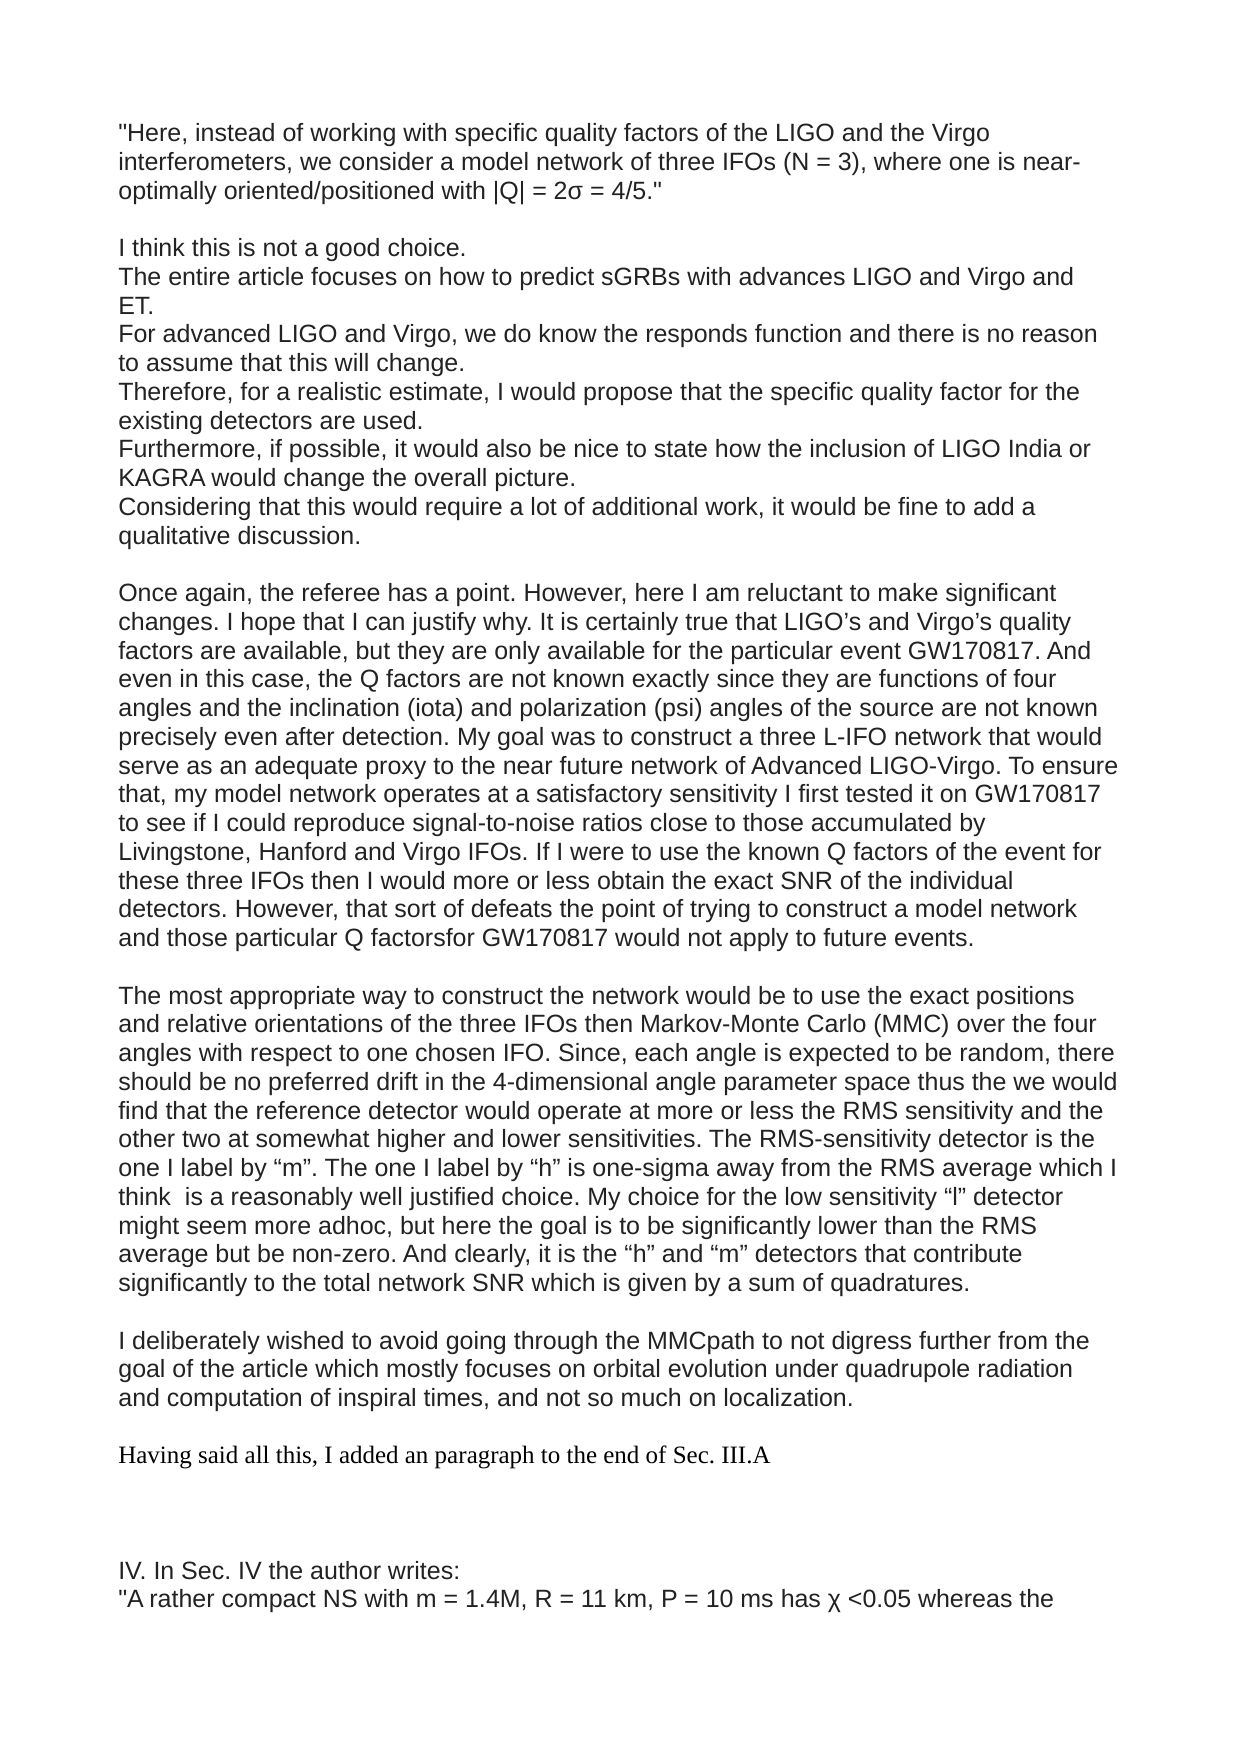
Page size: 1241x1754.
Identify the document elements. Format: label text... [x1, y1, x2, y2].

text IV. In Sec. IV the author writes: "A rather compact NS with m = 1.4M, R = 11 km, P = 10 ms has χ <0.05 whereas the [118, 1556, 1122, 1613]
text The most appropriate way to construct the network would be to use the exact positions and relative orientations of the three IFOs then Markov-Monte Carlo (MMC) over the four angles with respect to one chosen IFO. Since, each angle is expected to be random, there should be no preferred drift in the 4-dimensional angle parameter space thus the we would find that the reference detector would operate at more or less the RMS sensitivity and the other two at somewhat higher and lower sensitivities. The RMS-sensitivity detector is the one I label by “m”. The one I label by “h” is one-sigma away from the RMS average which I think is a reasonably well justified choice. My choice for the low sensitivity “l” detector might seem more adhoc, but here the goal is to be significantly lower than the RMS average but be non-zero. And clearly, it is the “h” and “m” detectors that contribute significantly to the total network SNR which is given by a sum of quadratures. [118, 981, 1122, 1297]
text Once again, the referee has a point. However, here I am reluctant to make significant changes. I hope that I can justify why. It is certainly true that LIGO’s and Virgo’s quality factors are available, but they are only available for the particular event GW170817. And even in this case, the Q factors are not known exactly since they are functions of four angles and the inclination (iota) and polarization (psi) angles of the source are not known precisely even after detection. My goal was to construct a three L-IFO network that would serve as an adequate proxy to the near future network of Advanced LIGO-Virgo. To ensure that, my model network operates at a satisfactory sensitivity I first tested it on GW170817 to see if I could reproduce signal-to-noise ratios close to those accumulated by Livingstone, Hanford and Virgo IFOs. If I were to use the known Q factors of the event for these three IFOs then I would more or less obtain the exact SNR of the individual detectors. However, that sort of defeats the point of trying to construct a model network and those particular Q factorsfor GW170817 would not apply to future events. [118, 578, 1122, 952]
text I deliberately wished to avoid going through the MMCpath to not digress further from the goal of the article which mostly focuses on orbital evolution under quadrupole radiation and computation of inspiral times, and not so much on localization. [118, 1326, 1122, 1412]
text "Here, instead of working with specific quality factors of the LIGO and the Virgo interferometers, we consider a model network of three IFOs (N = 3), where one is near-optimally oriented/positioned with |Q| = 2σ = 4/5." I think this is not a good choice. The entire article focuses on how to predict sGRBs with advances LIGO and Virgo and ET. For advanced LIGO and Virgo, we do know the responds function and there is no reason to assume that this will change. Therefore, for a realistic estimate, I would propose that the specific quality factor for the existing detectors are used. Furthermore, if possible, it would also be nice to state how the inclusion of LIGO India or KAGRA would change the overall picture. Considering that this would require a lot of additional work, it would be fine to add a qualitative discussion. [118, 118, 1122, 549]
text Having said all this, I added an paragraph to the end of Sec. III.A [118, 1412, 1122, 1498]
